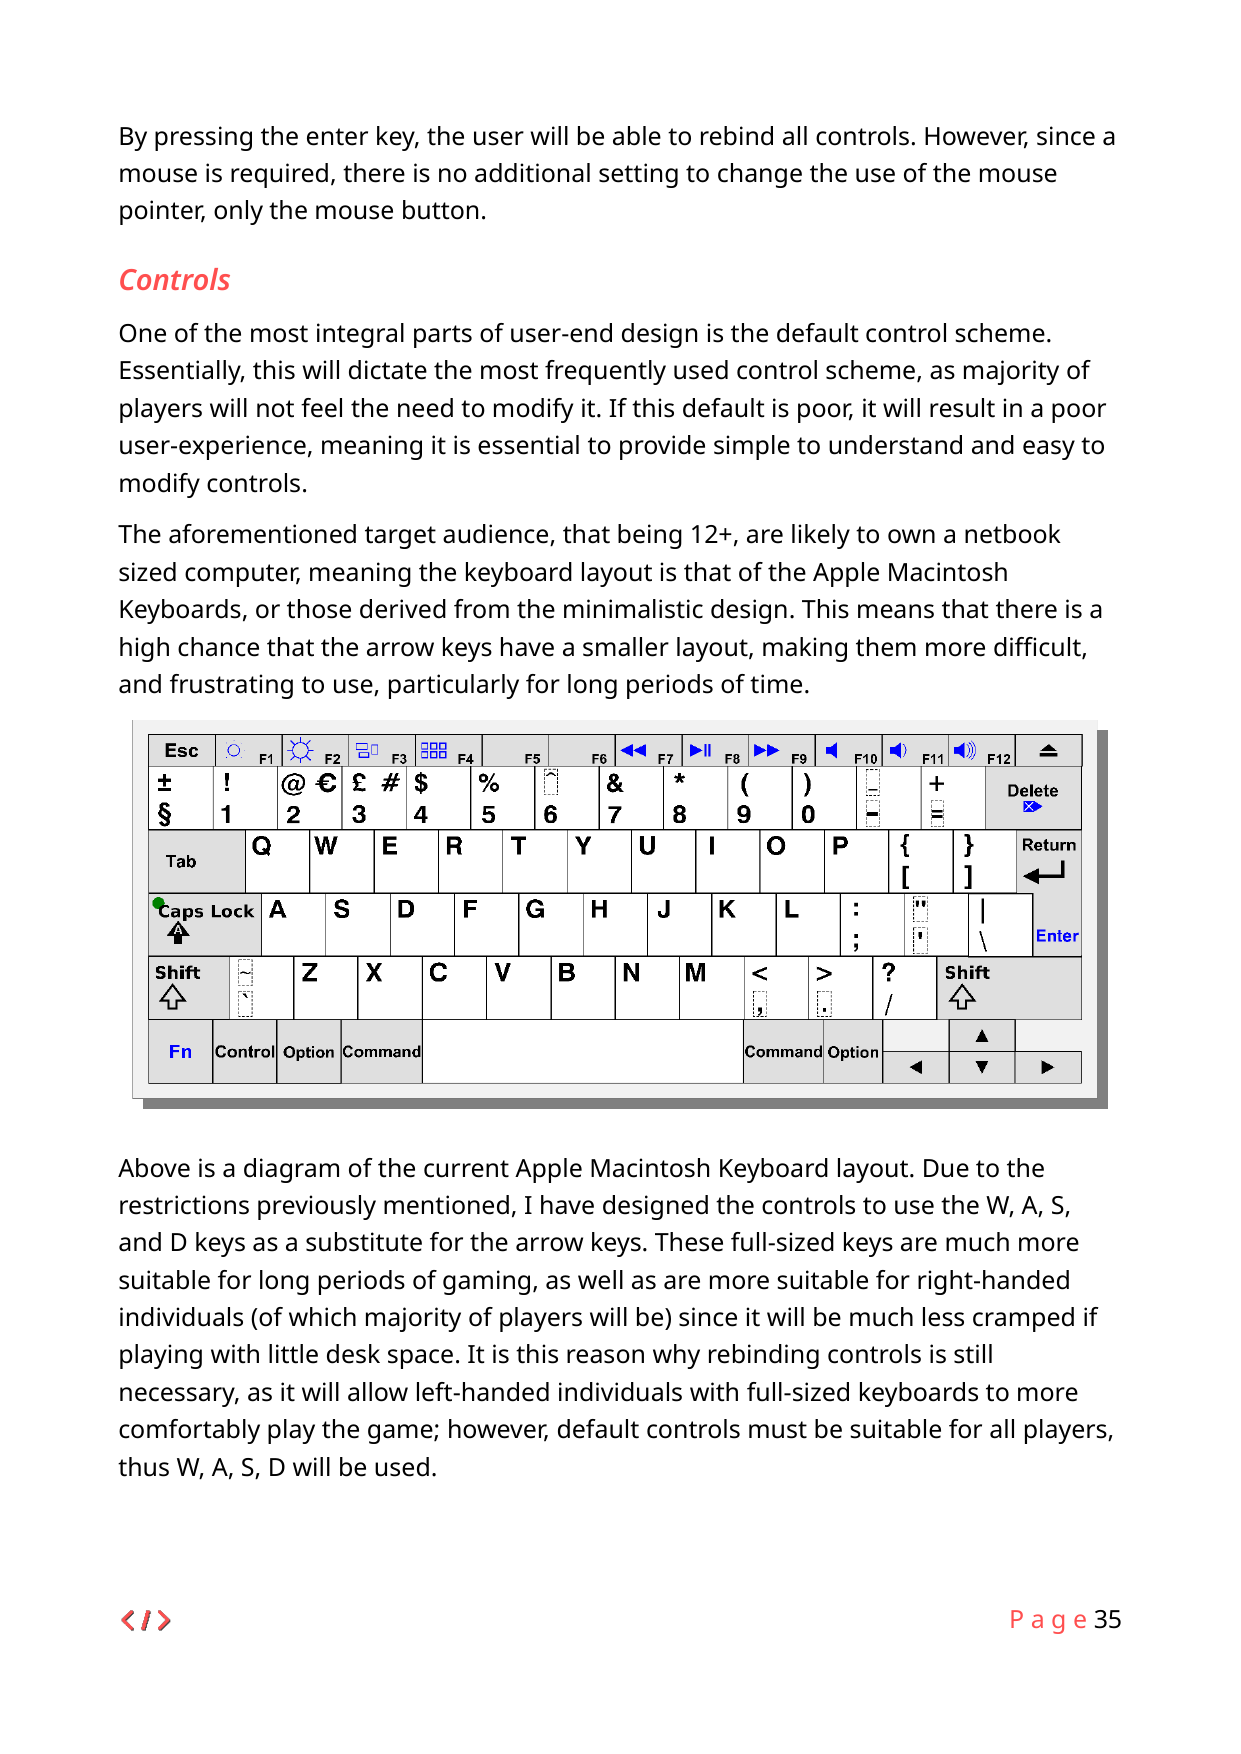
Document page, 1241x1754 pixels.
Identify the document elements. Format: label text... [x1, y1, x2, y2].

text One of the most integral parts of user-end design is the default control scheme. Essentially, this will dictate the most frequently used control scheme, as majority of players will not feel the need to modify it. If this default is poor, it will result in a poor user-experience, meaning it is essential to provide simple to understand and easy to modify controls. [118, 316, 1122, 499]
text By pressing the enter key, the user will be able to rebind all controls. However, since a mouse is required, there is no additional setting to change the use of the mouse pointer, only the mouse button. [118, 118, 1122, 227]
text The aforementioned target audience, that being 12+, are likely to own a netbook sized computer, meaning the keyboard layout is that of the Apple Macintosh Keyboards, or those derived from the minimalistic design. This means that there is a high chance that the arrow keys have a smaller layout, making them more difficult, and frustrating to use, particularly for long periods of time. [118, 517, 1122, 701]
subtitle Controls [118, 259, 1122, 299]
text Above is a diagram of the current Apple Macintosh Keyboard layout. Due to the restrictions previously mentioned, I have designed the controls to use the W, A, S, and D keys as a substitute for the arrow keys. These full-sized keys are much more suitable for long periods of gaming, as well as are more suitable for right-handed individuals (of which majority of players will be) since it will be much less cramped if playing with little desk space. It is this reason why rebinding controls is still necessary, as it will allow left-handed individuals with full-sized keyboards to more comfortably play the game; however, default controls must be suitable for all players, thus W, A, S, D will be used. [118, 719, 1122, 1483]
picture [116, 1591, 175, 1649]
picture [132, 720, 1098, 1099]
